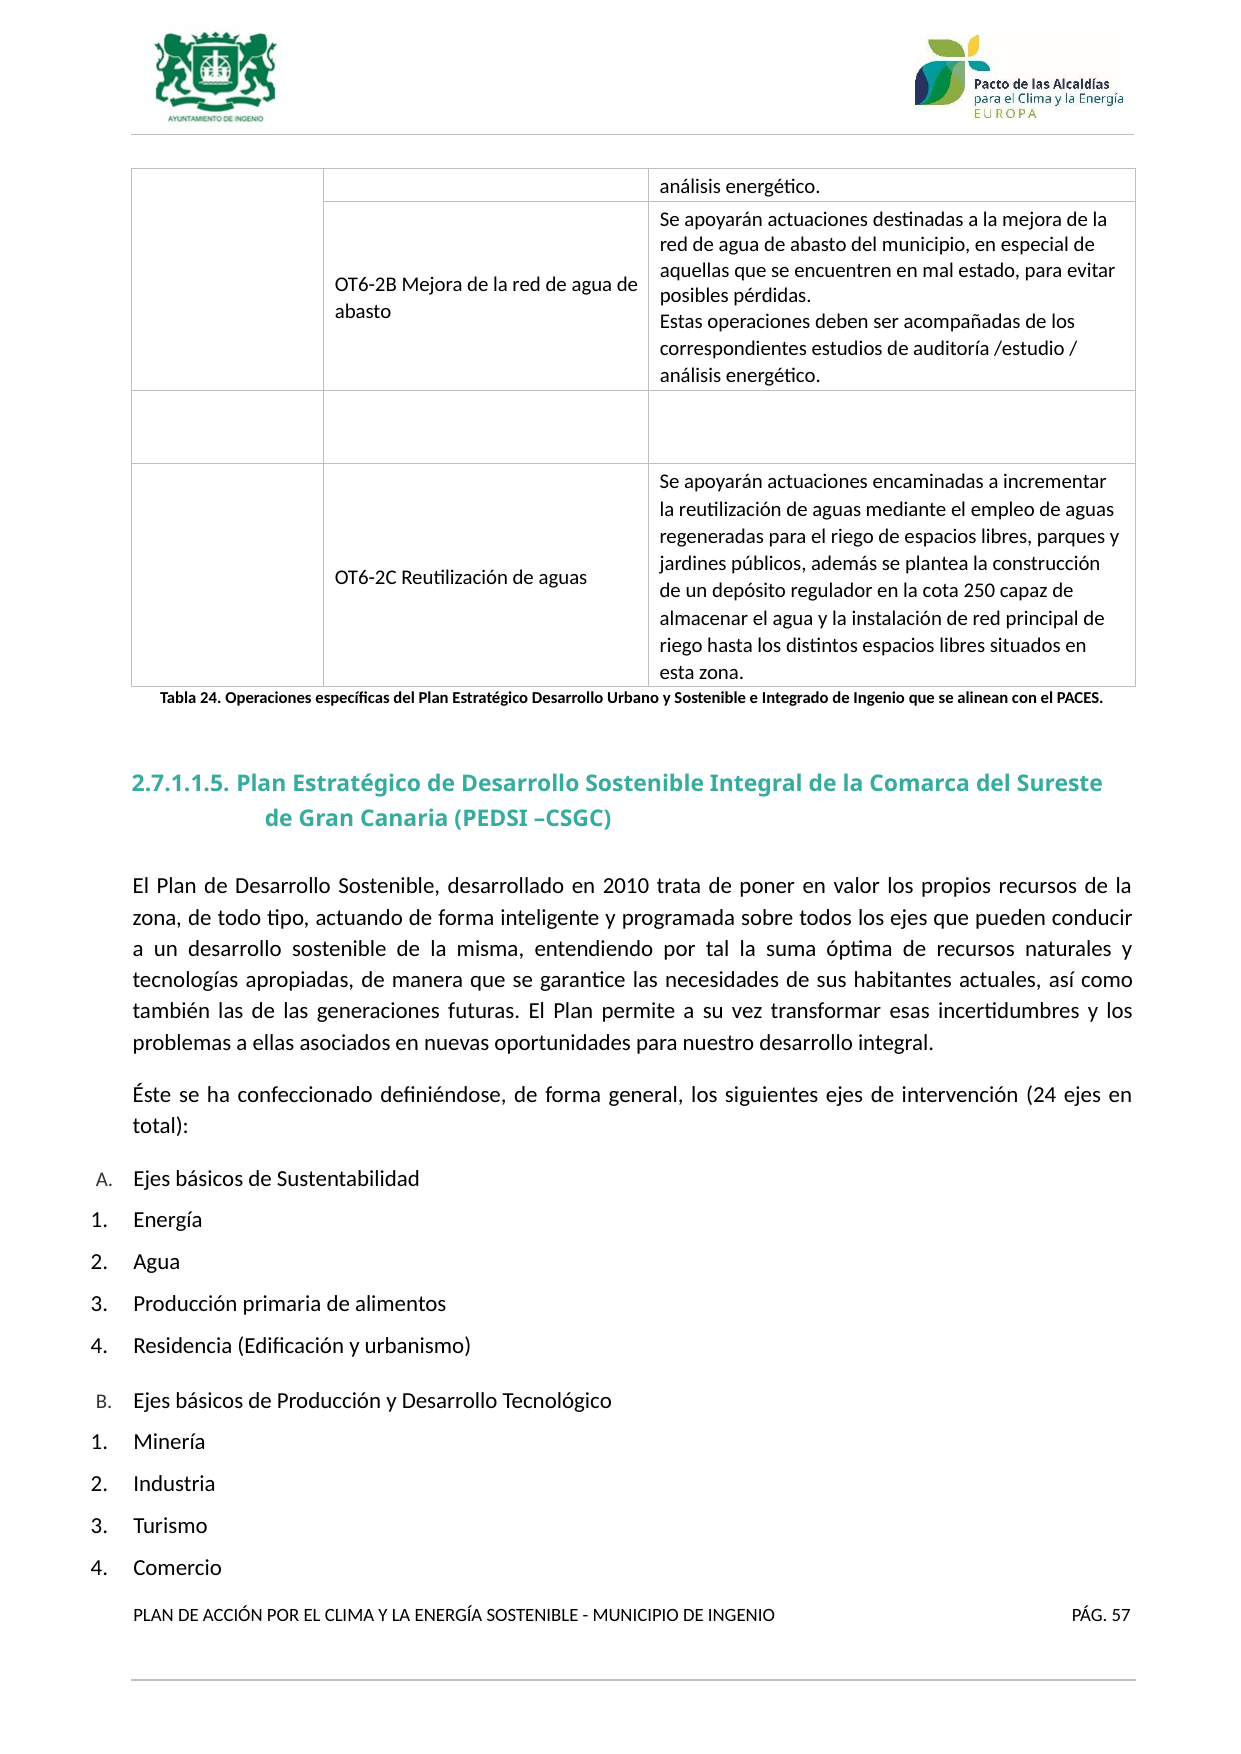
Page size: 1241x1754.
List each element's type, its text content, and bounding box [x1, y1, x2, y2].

subtitle Tabla 24. Operaciones específicas del Plan Estratégico Desarrollo Urbano y Sostenible e Integrado de Ingenio que se alinean con el PACES. [134, 687, 1134, 708]
text 2.7.1.1.5. Plan Estratégico de Desarrollo Sostenible Integral de la Comarca del Sureste de Gran Canaria (PEDSI –CSGC) [131, 767, 1135, 833]
table_cell OT6-2B Mejora de la red de agua de abasto [324, 202, 648, 389]
table_cell Se apoyarán actuaciones encaminadas a incrementar la reutilización de aguas mediante el empleo de aguas regeneradas para el riego de espacios libres, parques y jardines públicos, además se plantea la construcción de un depósito regulador en la cota 250 capaz de almacenar el agua y la instalación de red principal de riego hasta los distintos espacios libres situados en esta zona. [649, 464, 1135, 686]
list Agua [90, 1247, 1135, 1275]
table_cell Descripción de Operaciones [324, 391, 648, 463]
table_cell [132, 464, 323, 686]
list Residencia (Edificación y urbanismo) [90, 1331, 1135, 1359]
table_cell [132, 169, 323, 389]
list Minería [90, 1427, 1135, 1455]
list Ejes básicos de Sustentabilidad [96, 1164, 1135, 1192]
text Éste se ha confeccionado definiéndose, de forma general, los siguientes ejes de intervención (24 ejes en total): [132, 1080, 1135, 1139]
list Industria [90, 1469, 1135, 1497]
list Comercio [90, 1553, 1135, 1581]
list Energía [90, 1205, 1135, 1233]
list Ejes básicos de Producción y Desarrollo Tecnológico [96, 1386, 1135, 1414]
table_cell Operaciones específicas [649, 391, 1135, 463]
table_cell Se apoyarán actuaciones destinadas a la mejora de la red de agua de abasto del municipio, en especial de aquellas que se encuentren en mal estado, para evitar posibles pérdidas. Estas operaciones deben ser acompañadas de los correspondientes estudios de auditoría /estudio / análisis energético. [649, 202, 1135, 389]
table_cell OT6-2C Reutilización de aguas [324, 464, 648, 686]
table_cell [324, 169, 648, 201]
list Turismo [90, 1511, 1135, 1539]
table_cell análisis energético. [649, 169, 1135, 201]
list Producción primaria de alimentos [90, 1289, 1135, 1317]
text El Plan de Desarrollo Sostenible, desarrollado en 2010 trata de poner en valor los propios recursos de la zona, de todo tipo, actuando de forma inteligente y programada sobre todos los ejes que pueden conducir a un desarrollo sostenible de la misma, entendiendo por tal la suma óptima de recursos naturales y tecnologías apropiadas, de manera que se garantice las necesidades de sus habitantes actuales, así como también las de las generaciones futuras. El Plan permite a su vez transformar esas incertidumbres y los problemas a ellas asociados en nuevas oportunidades para nuestro desarrollo integral. [132, 871, 1135, 1056]
table_cell Línea de actuación [132, 391, 323, 463]
